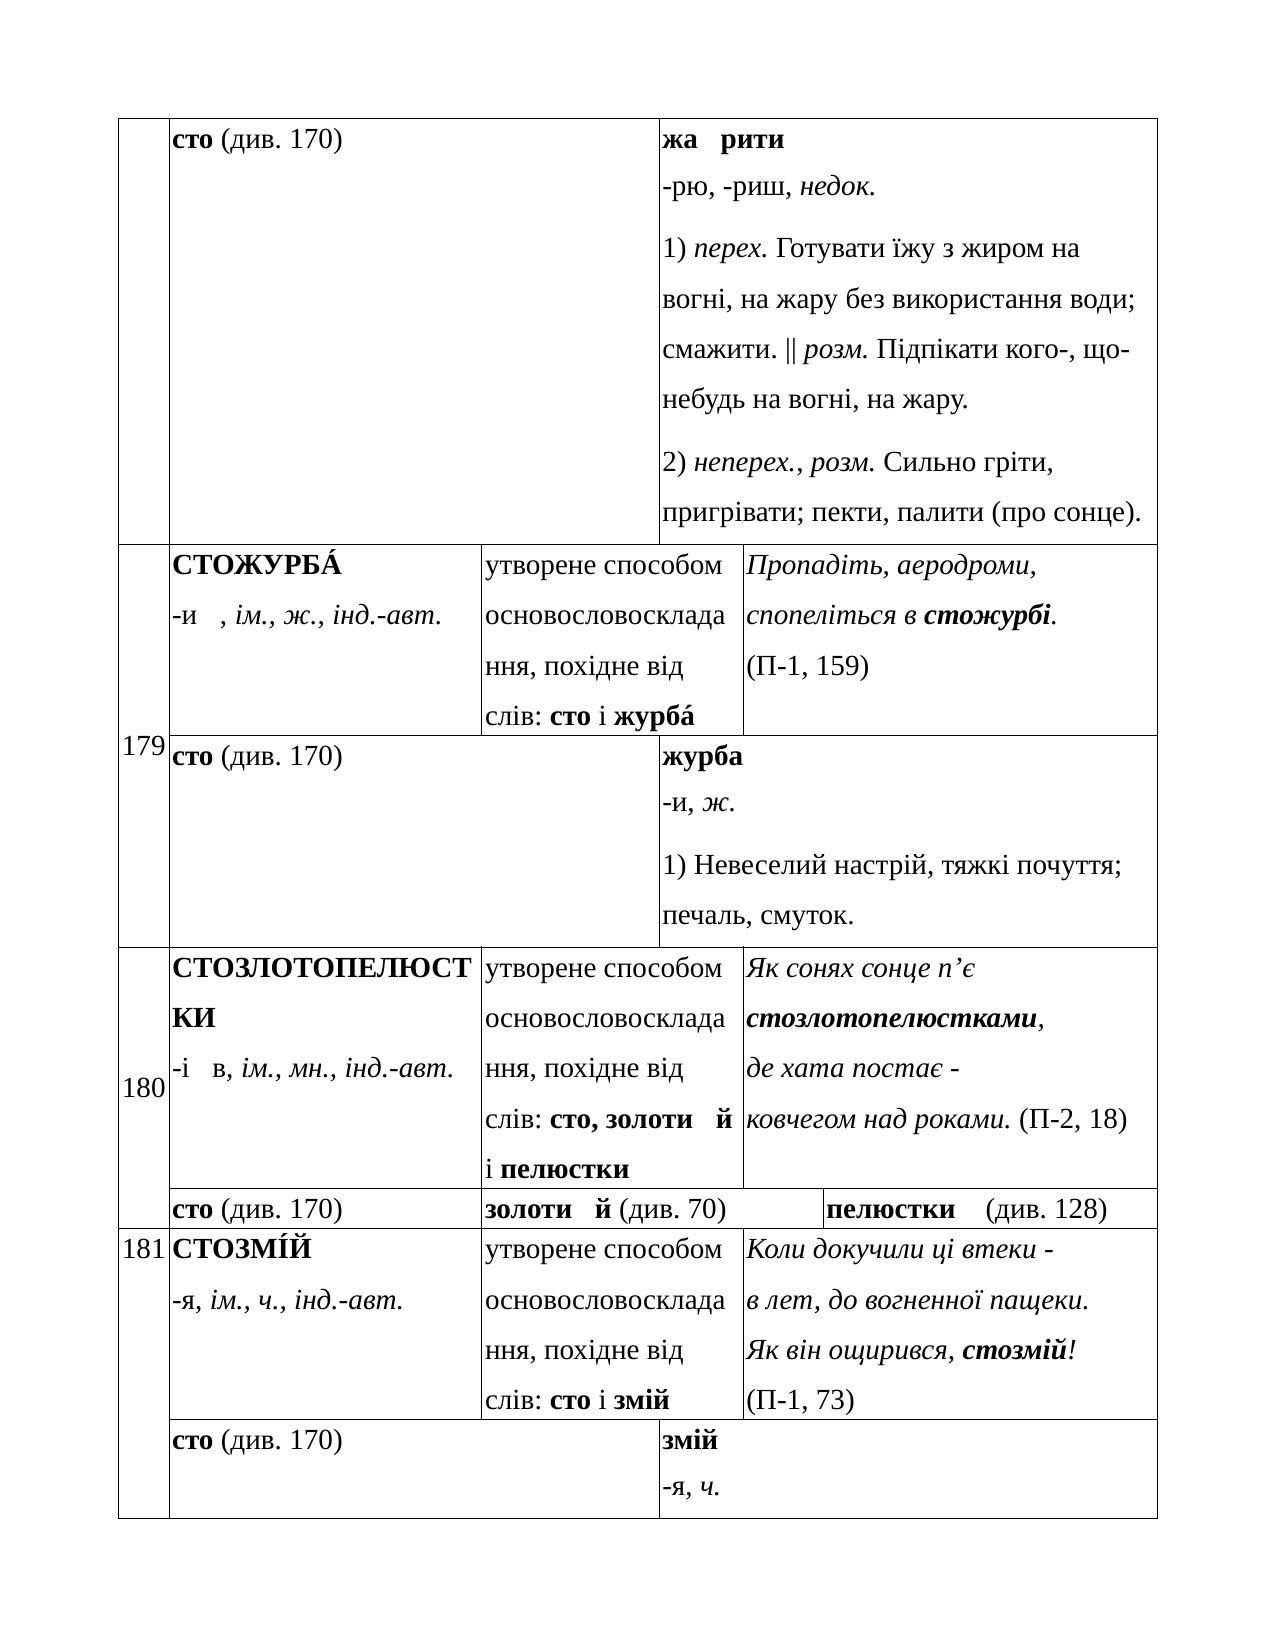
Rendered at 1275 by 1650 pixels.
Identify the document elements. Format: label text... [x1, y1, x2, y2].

table_cell 179 [119, 545, 169, 946]
table_cell утворене способом основословоскладання, похідне від слів: сто і журбá [482, 545, 743, 735]
table_cell 180 [119, 948, 169, 1228]
table_cell сто (див. 170) [170, 1420, 659, 1518]
table_cell сто (див. 170) [170, 1189, 481, 1228]
table_cell сто (див. 170) [170, 736, 659, 946]
table_cell Як сонях сонце п’є стозлотопелюстками, де хата постає - ковчегом над роками. (П‑2, 18) [744, 948, 1157, 1188]
table_cell Стозмíй -я, ім., ч., інд.-авт. [170, 1229, 481, 1419]
table_cell сто (див. 170) [170, 119, 659, 544]
table_cell Стожурбá -и, ім., ж., інд.-авт. [170, 545, 481, 735]
table_cell золотий (див. 70) [482, 1189, 823, 1228]
table_cell утворене способом основословоскладання, похідне від слів: сто, золотий і пелюстки [482, 948, 743, 1188]
table_cell 181 [119, 1229, 169, 1518]
table_cell пелюстки (див. 128) [824, 1189, 1157, 1228]
table_cell змій -я, ч. [660, 1420, 1157, 1518]
table_cell журба -и, ж. 1) Невеселий настрій, тяжкі почуття; печаль, смуток. [660, 736, 1157, 946]
table_cell Стозлотопелюстки -ів, ім., мн., інд.-авт. [170, 948, 481, 1188]
table_cell Пропадіть, аеродроми, спопеліться в стожурбі. (П‑1, 159) [744, 545, 1157, 735]
table_cell [119, 119, 169, 544]
table_cell жарити -рю, -риш, недок. 1) перех. Готувати їжу з жиром на вогні, на жару без використання води; смажити. || розм. Підпікати кого-, що-небудь на вогні, на жару. 2) неперех., розм. Сильно гріти, пригрівати; пекти, палити (про сонце). [660, 119, 1157, 544]
table_cell Коли докучили ці втеки - в лет, до вогненної пащеки. Як він ощирився, стозмій! (П‑1, 73) [744, 1229, 1157, 1419]
table_cell утворене способом основословоскладання, похідне від слів: сто і змій [482, 1229, 743, 1419]
